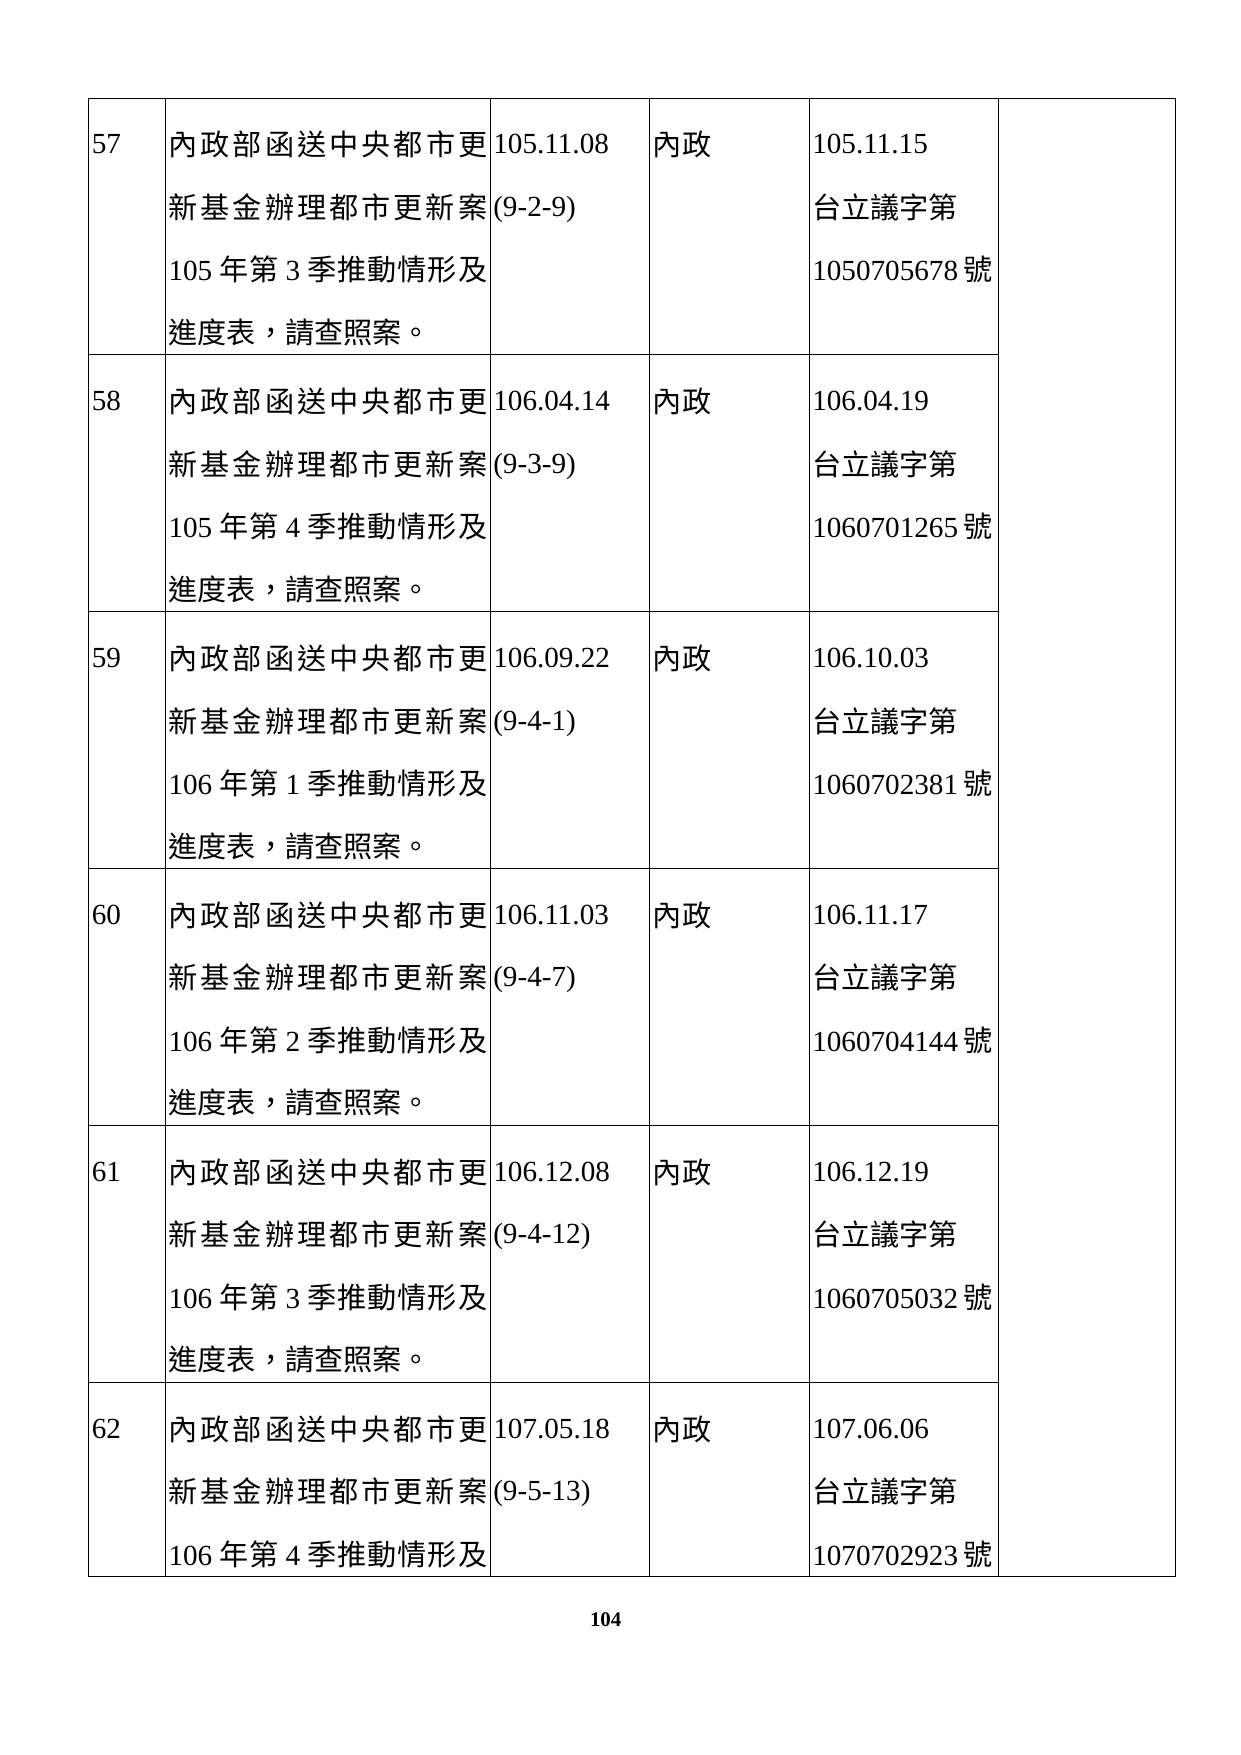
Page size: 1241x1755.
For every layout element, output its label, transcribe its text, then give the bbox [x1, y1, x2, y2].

table_cell 106.11.17 台立議字第1060704144號 [810, 869, 998, 1125]
table_cell [89, 1383, 165, 1576]
table_cell 內政 [650, 1126, 809, 1382]
table_cell 內政部函送中央都市更新基金辦理都市更新案106年第3季推動情形及進度表，請查照案。 [166, 1126, 490, 1382]
table_cell 106.11.03 (9-4-7) [491, 869, 649, 1125]
table_cell 內政 [650, 869, 809, 1125]
table_cell 內政 [650, 99, 809, 354]
table_cell 106.10.03 台立議字第1060702381號 [810, 612, 998, 868]
table_cell 內政 [650, 1383, 809, 1576]
table_cell 內政部函送中央都市更新基金辦理都市更新案105年第3季推動情形及進度表，請查照案。 [166, 99, 490, 354]
table_cell [89, 612, 165, 868]
table_cell [89, 1126, 165, 1382]
table_cell [999, 99, 1175, 1576]
table_cell 內政部函送中央都市更新基金辦理都市更新案105年第4季推動情形及進度表，請查照案。 [166, 355, 490, 611]
table_cell [89, 869, 165, 1125]
table_cell [89, 99, 165, 354]
table_cell 內政部函送中央都市更新基金辦理都市更新案106年第1季推動情形及進度表，請查照案。 [166, 612, 490, 868]
table_cell 105.11.15 台立議字第1050705678號 [810, 99, 998, 354]
table_cell 內政 [650, 355, 809, 611]
table_cell 106.09.22 (9-4-1) [491, 612, 649, 868]
table_cell 內政 [650, 612, 809, 868]
table_cell 106.12.08 (9-4-12) [491, 1126, 649, 1382]
table_cell 105.11.08 (9-2-9) [491, 99, 649, 354]
table_cell [89, 355, 165, 611]
table_cell 107.06.06 台立議字第1070702923號 [810, 1383, 998, 1576]
table_cell 106.04.14 (9-3-9) [491, 355, 649, 611]
table_cell 107.05.18 (9-5-13) [491, 1383, 649, 1576]
table_cell 內政部函送中央都市更新基金辦理都市更新案106年第2季推動情形及進度表，請查照案。 [166, 869, 490, 1125]
table_cell 內政部函送中央都市更新基金辦理都市更新案106年第4季推動情形及 [166, 1383, 490, 1576]
table_cell 106.04.19 台立議字第1060701265號 [810, 355, 998, 611]
table_cell 106.12.19 台立議字第1060705032號 [810, 1126, 998, 1382]
